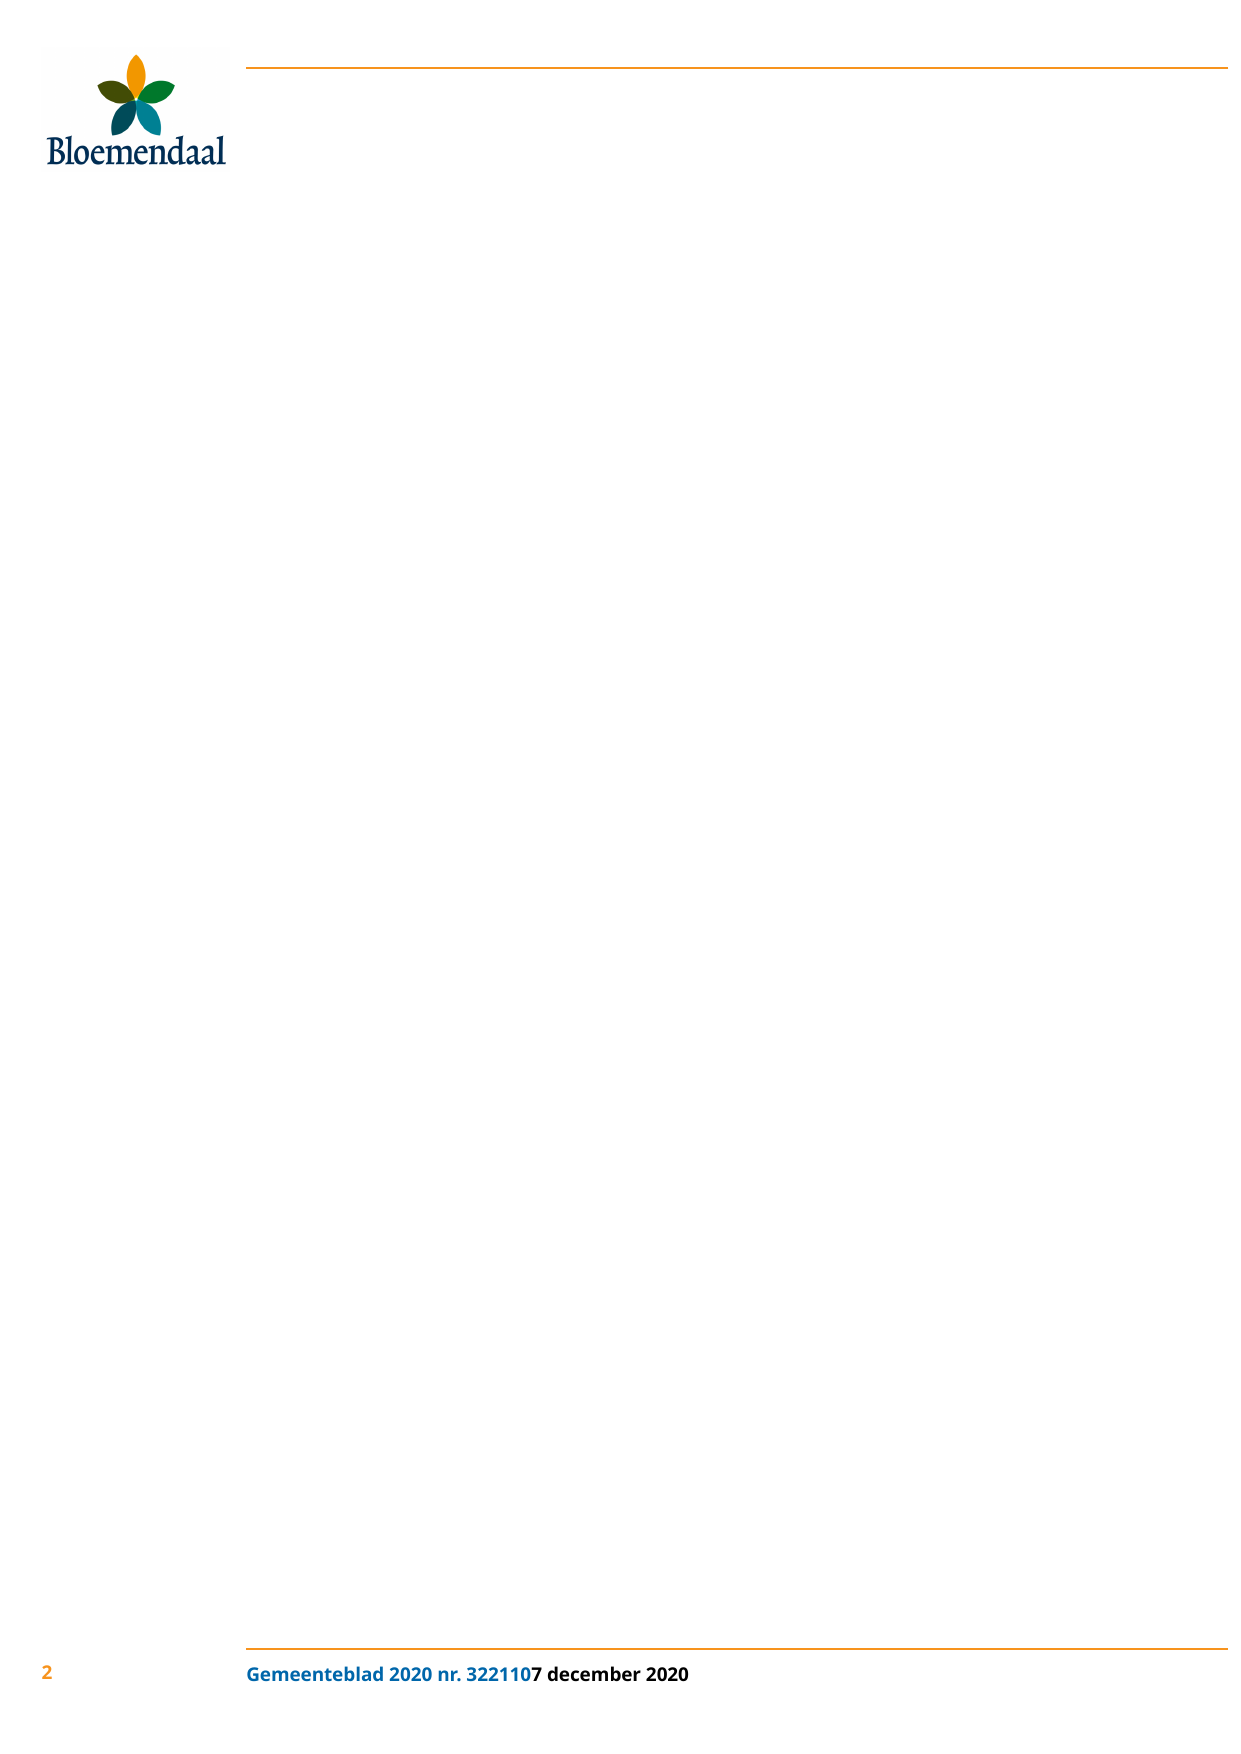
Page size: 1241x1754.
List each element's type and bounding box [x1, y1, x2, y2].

picture [41, 47, 231, 172]
